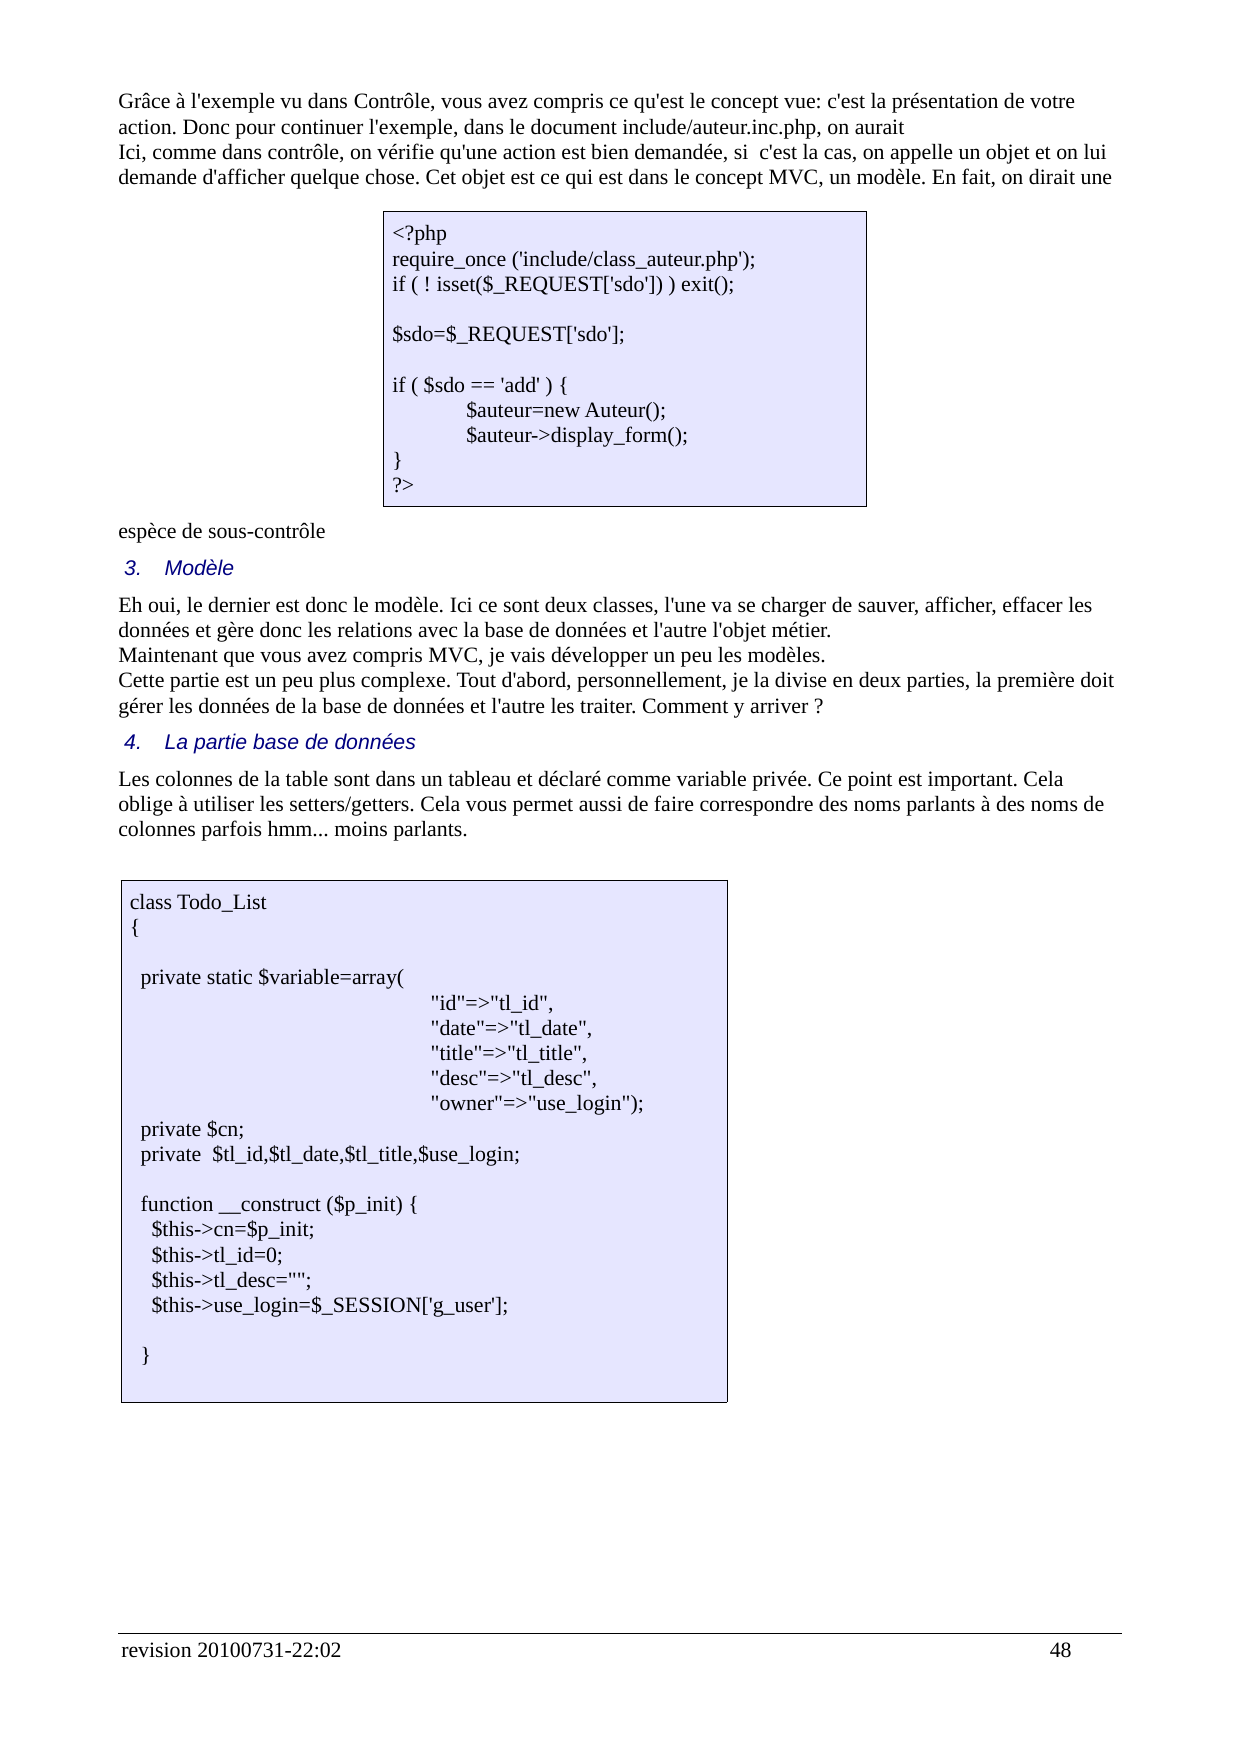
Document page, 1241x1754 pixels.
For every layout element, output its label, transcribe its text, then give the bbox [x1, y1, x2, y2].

subtitle Modèle [118, 556, 1122, 580]
text Eh oui, le dernier est donc le modèle. Ici ce sont deux classes, l'une va se charger de sauver, afficher, effacer les données et gère donc les relations avec la base de données et l'autre l'objet métier. [118, 592, 1122, 642]
text if ( ! isset($_REQUEST['sdo']) ) exit(); [392, 271, 857, 296]
text Les colonnes de la table sont dans un tableau et déclaré comme variable privée. Ce point est important. Cela oblige à utiliser les setters/getters. Cela vous permet aussi de faire correspondre des noms parlants à des noms de colonnes parfois hmm... moins parlants. [118, 766, 1122, 841]
text $auteur->display_form(); [392, 422, 857, 447]
text class Todo_List { private static $variable=array( "id"=>"tl_id", "date"=>"tl_date", "title"=>"tl_title", "desc"=>"tl_desc", "owner"=>"use_login"); private $cn; private $tl_id,$tl_date,$tl_title,$use_login; function __construct ($p_init) { $this->cn=$p_init; $this->tl_id=0; $this->tl_desc=""; $this->use_login=$_SESSION['g_user']; } [129, 889, 718, 1393]
text Ici, comme dans contrôle, on vérifie qu'une action est bien demandée, si c'est la cas, on appelle un objet et on lui demande d'afficher quelque chose. Cet objet est ce qui est dans le concept MVC, un modèle. En fait, on dirait une espèce de sous-contrôle [118, 139, 1122, 544]
subtitle La partie base de données [118, 729, 1122, 754]
text Grâce à l'exemple vu dans Contrôle, vous avez compris ce qu'est le concept vue: c'est la présentation de votre action. Donc pour continuer l'exemple, dans le document include/auteur.inc.php, on aurait [118, 88, 1122, 139]
text if ( $sdo == 'add' ) { [392, 372, 857, 397]
text } [392, 447, 857, 472]
text ?> [392, 472, 857, 498]
text require_once ('include/class_auteur.php'); [392, 246, 857, 271]
text Cette partie est un peu plus complexe. Tout d'abord, personnellement, je la divise en deux parties, la première doit gérer les données de la base de données et l'autre les traiter. Comment y arriver ? [118, 667, 1122, 718]
text Maintenant que vous avez compris MVC, je vais développer un peu les modèles. [118, 642, 1122, 667]
text <?php [392, 220, 857, 246]
text $sdo=$_REQUEST['sdo']; [392, 321, 857, 346]
text $auteur=new Auteur(); [392, 397, 857, 422]
